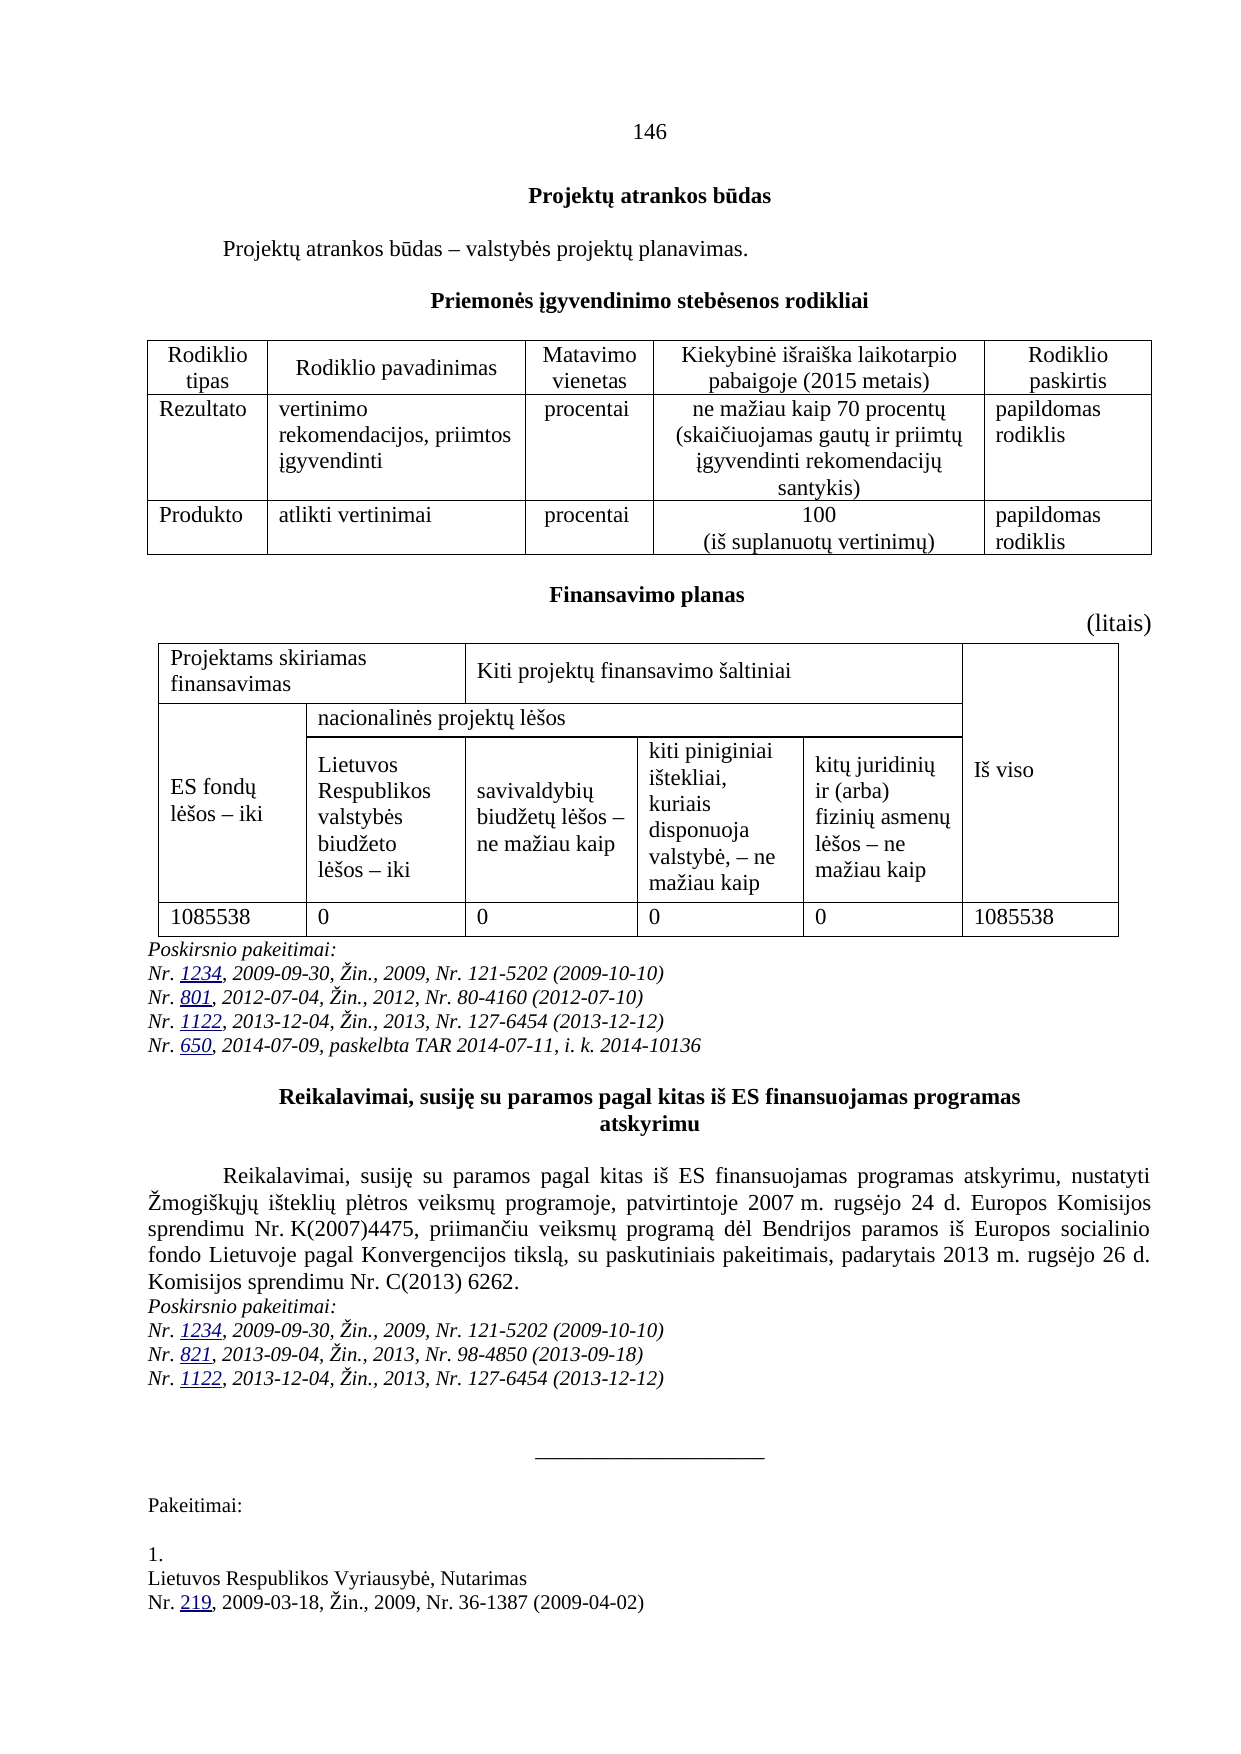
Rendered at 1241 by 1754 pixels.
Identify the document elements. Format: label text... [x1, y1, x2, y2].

text Projektų atrankos būdas [148, 182, 1152, 208]
text Nr. 1122, 2013-12-04, Žin., 2013, Nr. 127-6454 (2013-12-12) [148, 1009, 1152, 1033]
text (litais) [148, 608, 1152, 637]
table_cell procentai [526, 395, 653, 500]
table_cell nacionalinės projektų lėšos [307, 704, 962, 736]
table_cell Lietuvos Respublikos valstybės biudžeto lėšos – iki [307, 738, 465, 902]
table_header Rodiklio pavadinimas [268, 341, 525, 394]
text Nr. 1122, 2013-12-04, Žin., 2013, Nr. 127-6454 (2013-12-12) [148, 1366, 1152, 1390]
text Poskirsnio pakeitimai: [148, 937, 1152, 961]
text 1. [148, 1542, 1152, 1566]
text Priemonės įgyvendinimo stebėsenos rodikliai [148, 287, 1152, 314]
table_cell 1085538 [963, 903, 1118, 936]
table_header Rodiklio paskirtis [985, 341, 1151, 394]
table_cell Produkto [148, 501, 267, 554]
text Nr. 219, 2009-03-18, Žin., 2009, Nr. 36-1387 (2009-04-02) [148, 1590, 1152, 1614]
table_cell 0 [307, 903, 465, 936]
text Reikalavimai, susiję su paramos pagal kitas iš ES finansuojamas programas atskyrimu [148, 1083, 1152, 1136]
table_cell Rezultato [148, 395, 267, 500]
table_cell kitų juridinių ir (arba) fizinių asmenų lėšos – ne mažiau kaip [804, 738, 962, 902]
table_cell kiti piniginiai ištekliai, kuriais disponuoja valstybė, – ne mažiau kaip [638, 738, 803, 902]
table_cell 1085538 [159, 903, 306, 936]
table_header Projektams skiriamas finansavimas [159, 644, 465, 703]
text –––––––––––––––––––– [148, 1443, 1152, 1469]
text Nr. 801, 2012-07-04, Žin., 2012, Nr. 80-4160 (2012-07-10) [148, 985, 1152, 1009]
table_header Kiti projektų finansavimo šaltiniai [466, 644, 962, 703]
table_cell ne mažiau kaip 70 procentų (skaičiuojamas gautų ir priimtų įgyvendinti rekomendacijų santykis) [654, 395, 984, 500]
table_cell ES fondų lėšos – iki [159, 704, 306, 902]
text Projektų atrankos būdas – valstybės projektų planavimas. [148, 235, 1152, 261]
table_cell 0 [804, 903, 962, 936]
table_cell vertinimo rekomendacijos, priimtos įgyvendinti [268, 395, 525, 500]
table_cell procentai [526, 501, 653, 554]
table_cell atlikti vertinimai [268, 501, 525, 554]
table_header Kiekybinė išraiška laikotarpio pabaigoje (2015 metais) [654, 341, 984, 394]
text Nr. 1234, 2009-09-30, Žin., 2009, Nr. 121-5202 (2009-10-10) [148, 961, 1152, 985]
table_header Matavimo vienetas [526, 341, 653, 394]
table_cell 100 (iš suplanuotų vertinimų) [654, 501, 984, 554]
table_cell papildomas rodiklis [985, 395, 1151, 500]
text Lietuvos Respublikos Vyriausybė, Nutarimas [148, 1566, 1152, 1590]
text Pakeitimai: [148, 1493, 1152, 1517]
text Finansavimo planas [148, 581, 1152, 608]
text Nr. 821, 2013-09-04, Žin., 2013, Nr. 98-4850 (2013-09-18) [148, 1342, 1152, 1366]
text Nr. 1234, 2009-09-30, Žin., 2009, Nr. 121-5202 (2009-10-10) [148, 1318, 1152, 1342]
table_header Rodiklio tipas [148, 341, 267, 394]
table_cell savivaldybių biudžetų lėšos – ne mažiau kaip [466, 738, 637, 902]
text Reikalavimai, susiję su paramos pagal kitas iš ES finansuojamas programas atskyrimu, nustatyti Žmogiškųjų išteklių plėtros veiksmų programoje, patvirtintoje 2007 m. rugsėjo 24 d. Europos Komisijos sprendimu Nr. K(2007)4475, priimančiu veiksmų programą dėl Bendrijos paramos iš Europos socialinio fondo Lietuvoje pagal Konvergencijos tikslą, su paskutiniais pakeitimais, padarytais 2013 m. rugsėjo 26 d. Komisijos sprendimu Nr. C(2013) 6262. [148, 1162, 1152, 1294]
text Poskirsnio pakeitimai: [148, 1294, 1152, 1318]
table_cell 0 [638, 903, 803, 936]
table_header Iš viso [963, 644, 1118, 902]
text Nr. 650, 2014-07-09, paskelbta TAR 2014-07-11, i. k. 2014-10136 [148, 1033, 1152, 1057]
table_cell papildomas rodiklis [985, 501, 1151, 554]
table_cell 0 [466, 903, 637, 936]
